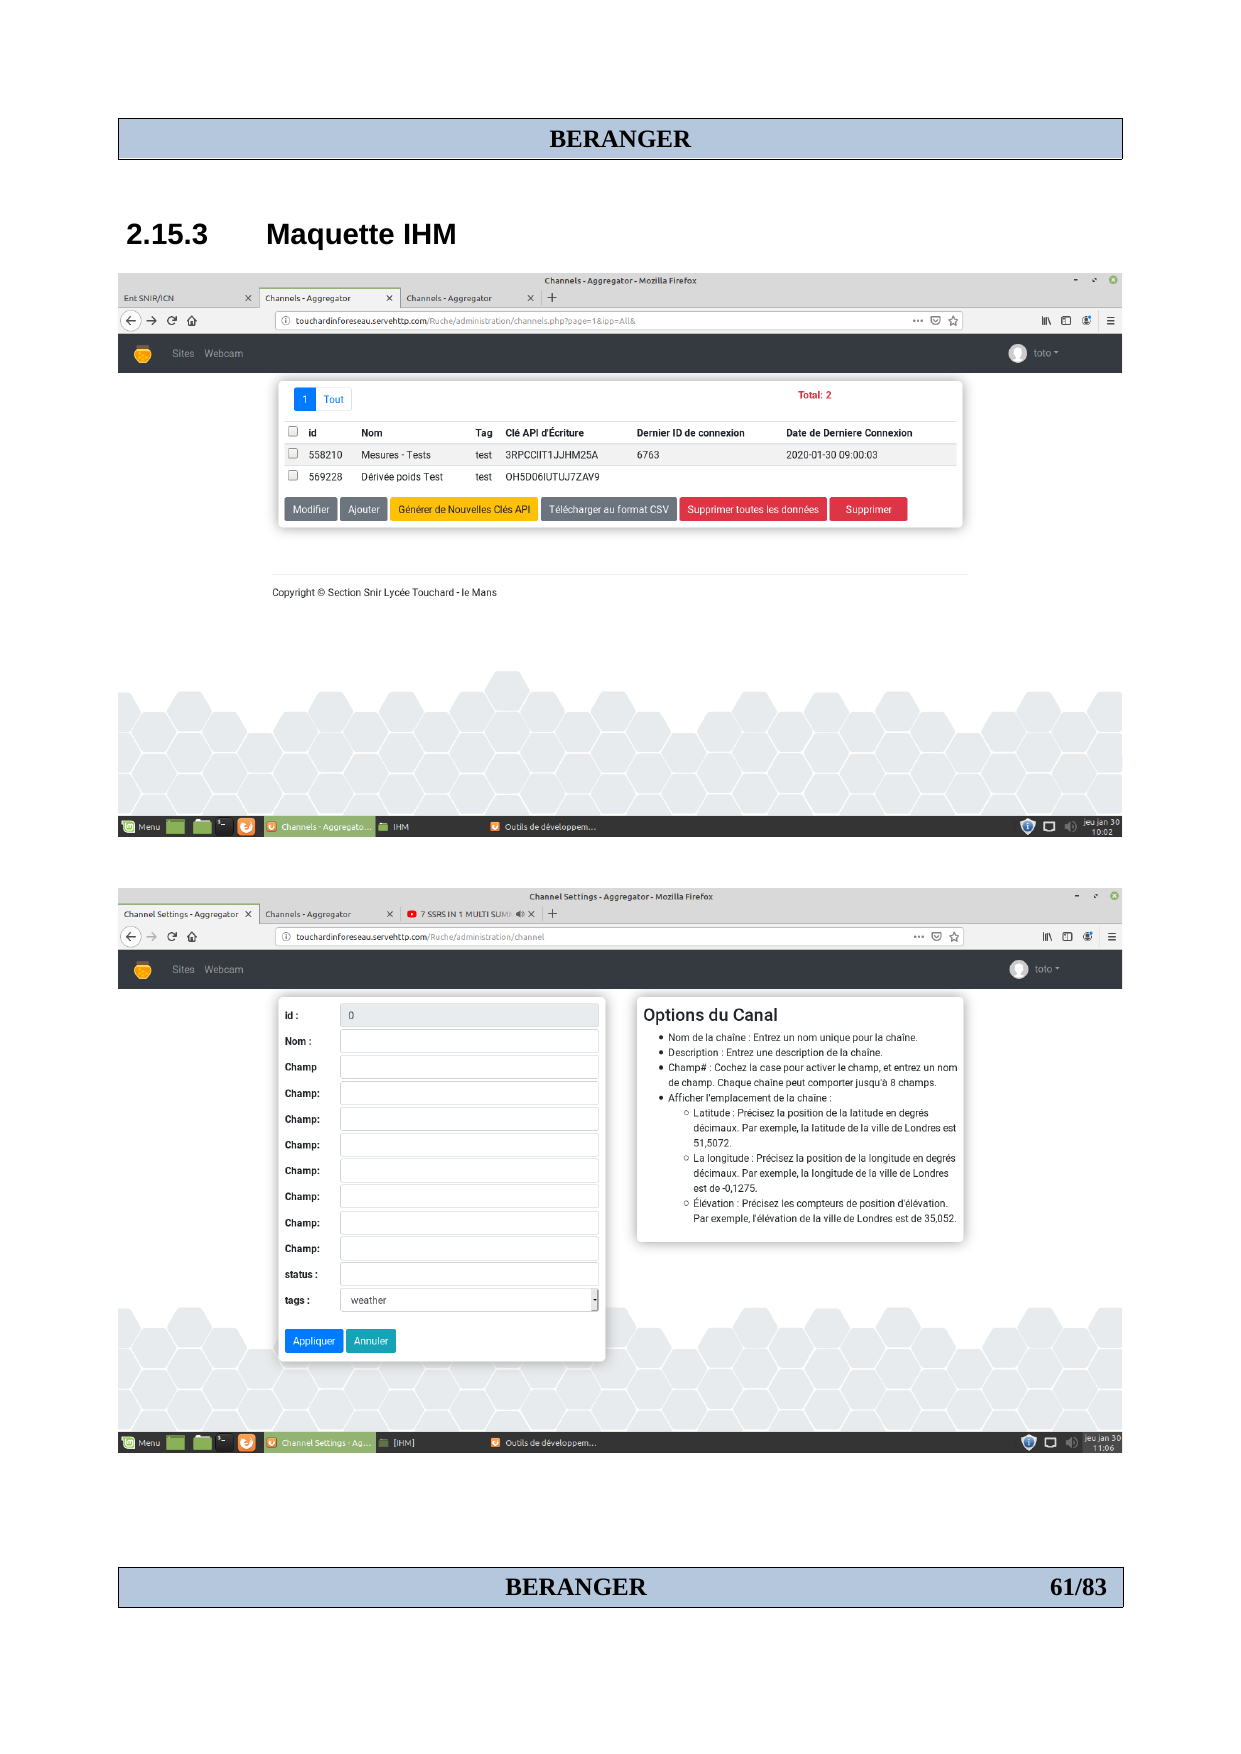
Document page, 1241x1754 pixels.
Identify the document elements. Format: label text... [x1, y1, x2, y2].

picture [118, 273, 1123, 837]
subtitle Maquette IHM [118, 217, 1122, 251]
picture [118, 888, 1123, 1453]
